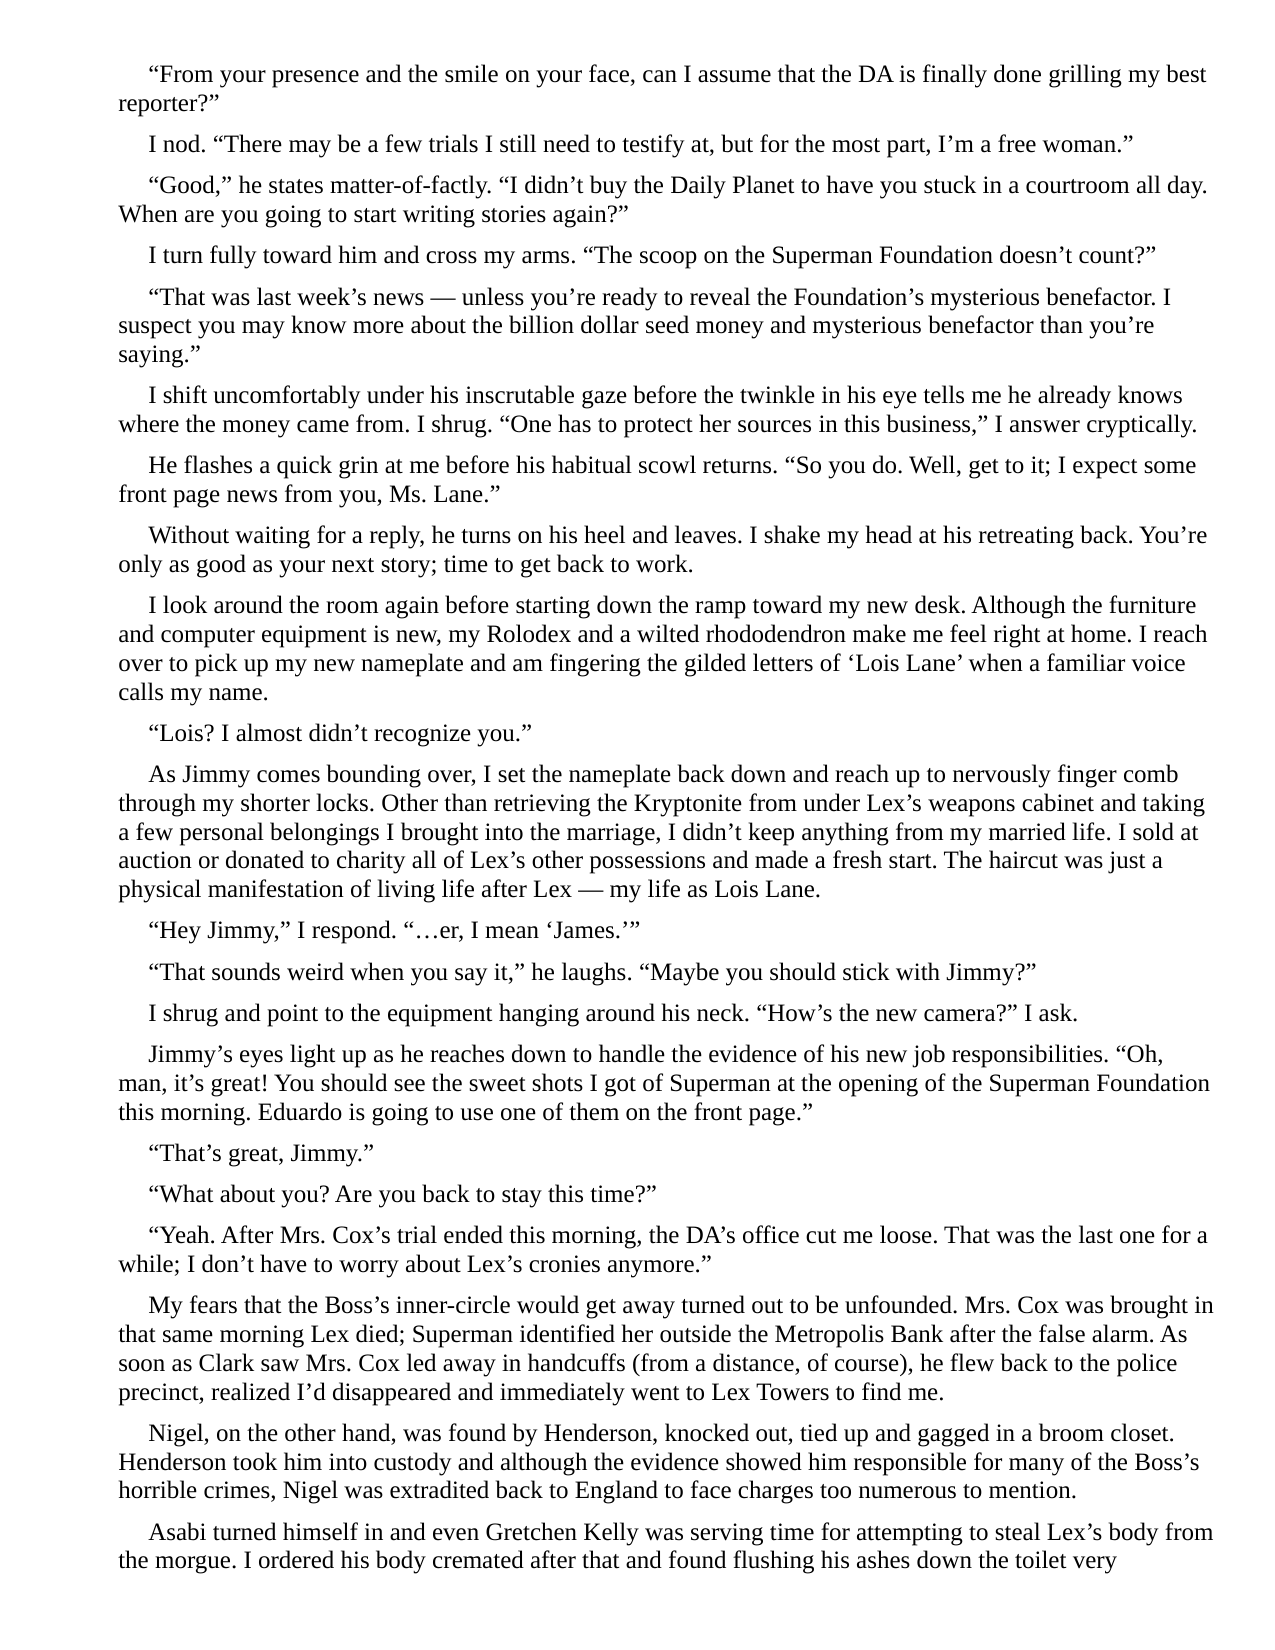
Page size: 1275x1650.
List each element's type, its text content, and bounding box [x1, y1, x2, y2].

text Without waiting for a reply, he turns on his heel and leaves. I shake my head at his retreating back. You’re only as good as your next story; time to get back to work. [118, 520, 1216, 578]
text “From your presence and the smile on your face, can I assume that the DA is finally done grilling my best reporter?” [118, 59, 1216, 117]
text “Lois? I almost didn’t recognize you.” [118, 718, 1216, 747]
text I shift uncomfortably under his inscrutable gaze before the twinkle in his eye tells me he already knows where the money came from. I shrug. “One has to protect her sources in this business,” I answer cryptically. [118, 380, 1216, 438]
text My fears that the Boss’s inner-circle would get away turned out to be unfounded. Mrs. Cox was brought in that same morning Lex died; Superman identified her outside the Metropolis Bank after the false alarm. As soon as Clark saw Mrs. Cox led away in handcuffs (from a distance, of course), he flew back to the police precinct, realized I’d disappeared and immediately went to Lex Towers to find me. [118, 1290, 1216, 1405]
text I nod. “There may be a few trials I still need to testify at, but for the most part, I’m a free woman.” [118, 129, 1216, 158]
text “Yeah. After Mrs. Cox’s trial ended this morning, the DA’s office cut me loose. That was the last one for a while; I don’t have to worry about Lex’s cronies anymore.” [118, 1220, 1216, 1278]
text “Hey Jimmy,” I respond. “…er, I mean ‘James.’” [118, 915, 1216, 944]
text He flashes a quick grin at me before his habitual scowl returns. “So you do. Well, get to it; I expect some front page news from you, Ms. Lane.” [118, 450, 1216, 508]
text “What about you? Are you back to stay this time?” [118, 1179, 1216, 1208]
text As Jimmy comes bounding over, I set the nameplate back down and reach up to nervously finger comb through my shorter locks. Other than retrieving the Kryptonite from under Lex’s weapons cabinet and taking a few personal belongings I brought into the marriage, I didn’t keep anything from my married life. I sold at auction or donated to charity all of Lex’s other possessions and made a fresh start. The haircut was just a physical manifestation of living life after Lex — my life as Lois Lane. [118, 759, 1216, 903]
text Asabi turned himself in and even Gretchen Kelly was serving time for attempting to steal Lex’s body from the morgue. I ordered his body cremated after that and found flushing his ashes down the toilet very [118, 1517, 1216, 1574]
text Nigel, on the other hand, was found by Henderson, knocked out, tied up and gagged in a broom closet. Henderson took him into custody and although the evidence showed him responsible for many of the Boss’s horrible crimes, Nigel was extradited back to England to face charges too numerous to mention. [118, 1418, 1216, 1504]
text “That sounds weird when you say it,” he laughs. “Maybe you should stick with Jimmy?” [118, 957, 1216, 985]
text Jimmy’s eyes light up as he reaches down to handle the evidence of his new job responsibilities. “Oh, man, it’s great! You should see the sweet shots I got of Superman at the opening of the Superman Foundation this morning. Eduardo is going to use one of them on the front page.” [118, 1039, 1216, 1125]
text “That was last week’s news — unless you’re ready to reveal the Foundation’s mysterious benefactor. I suspect you may know more about the billion dollar seed money and mysterious benefactor than you’re saying.” [118, 282, 1216, 368]
text I look around the room again before starting down the ramp toward my new desk. Although the furniture and computer equipment is new, my Rolodex and a wilted rhododendron make me feel right at home. I reach over to pick up my new nameplate and am fingering the gilded letters of ‘Lois Lane’ when a familiar voice calls my name. [118, 590, 1216, 705]
text “That’s great, Jimmy.” [118, 1138, 1216, 1167]
text I shrug and point to the equipment hanging around his neck. “How’s the new camera?” I ask. [118, 998, 1216, 1027]
text “Good,” he states matter-of-factly. “I didn’t buy the Daily Planet to have you stuck in a courtroom all day. When are you going to start writing stories again?” [118, 170, 1216, 228]
text I turn fully toward him and cross my arms. “The scoop on the Superman Foundation doesn’t count?” [118, 240, 1216, 269]
